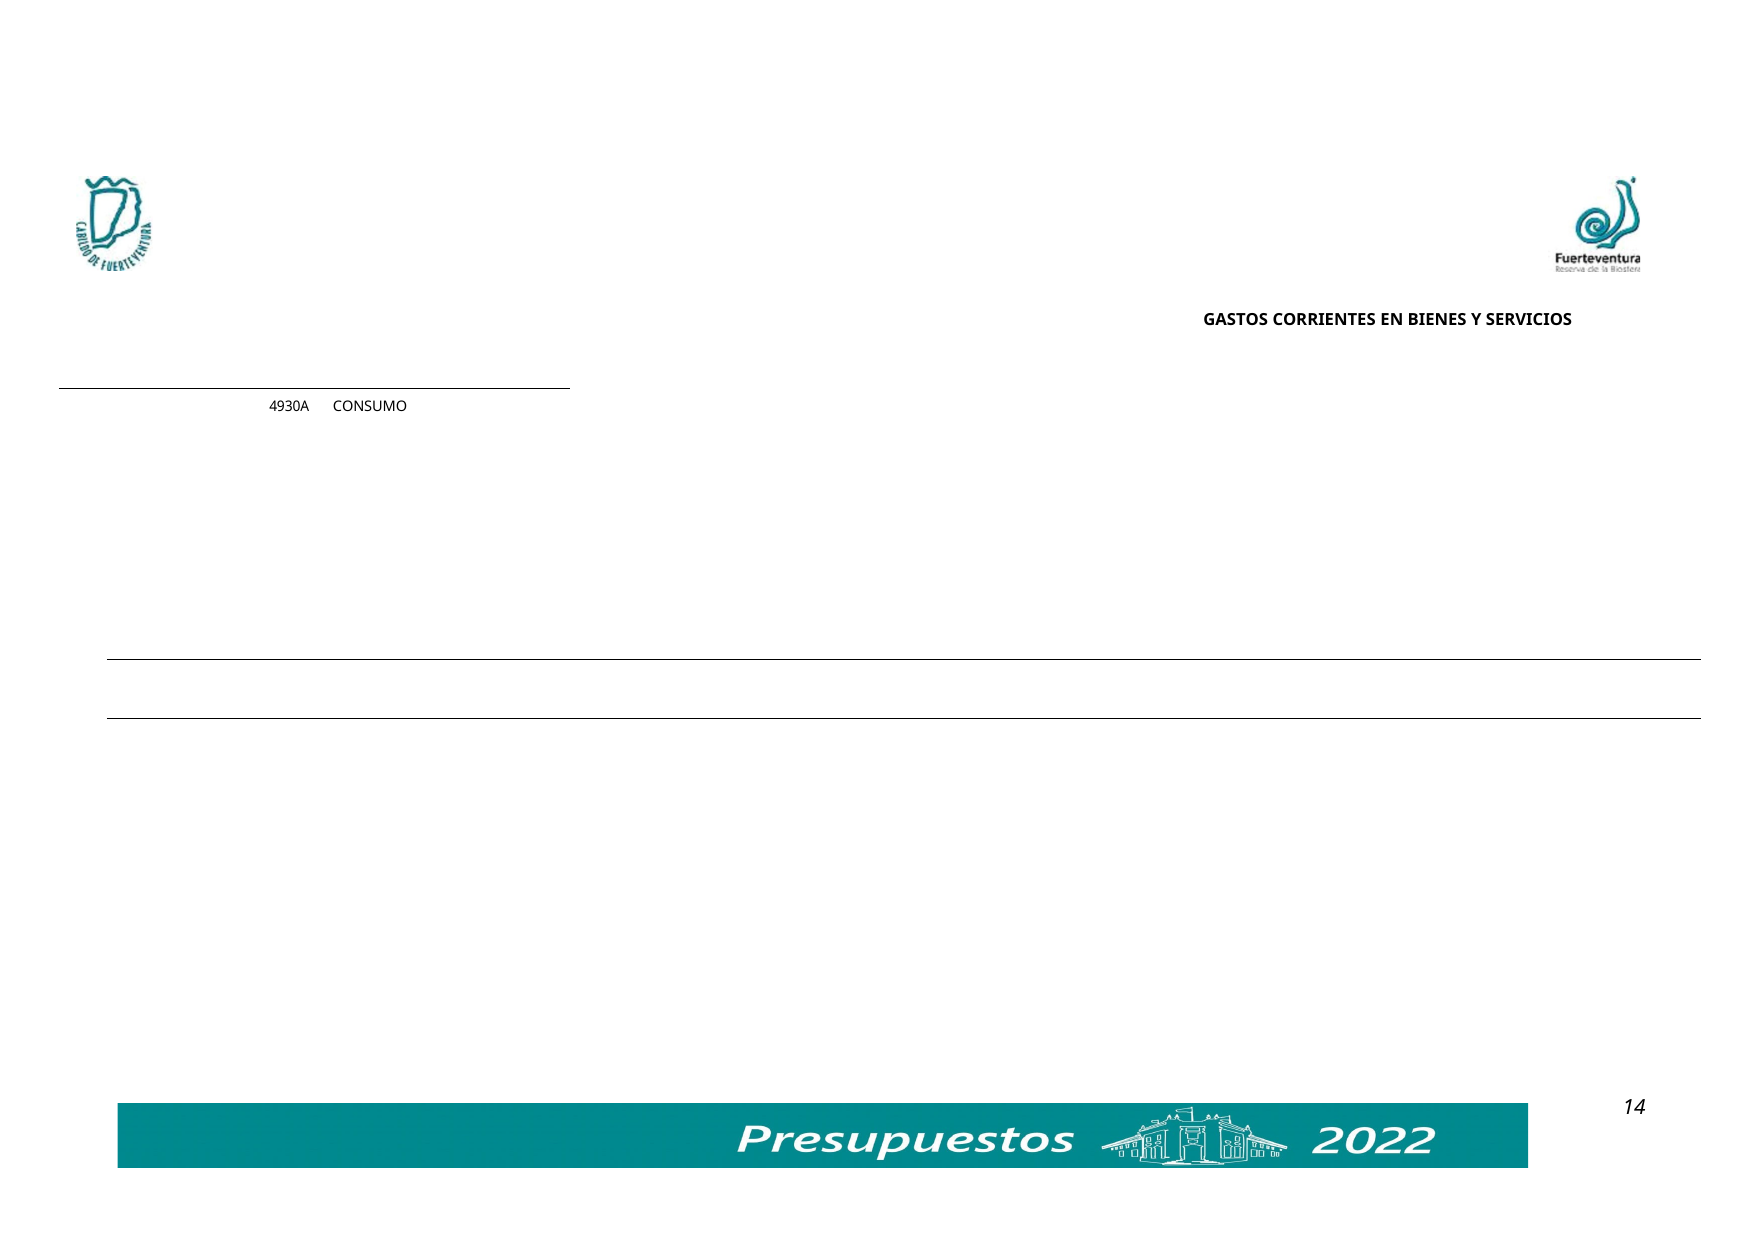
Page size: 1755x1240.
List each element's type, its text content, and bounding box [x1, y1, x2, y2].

table_cell 4930A [59, 389, 321, 423]
table_cell CONSUMO [321, 389, 570, 423]
